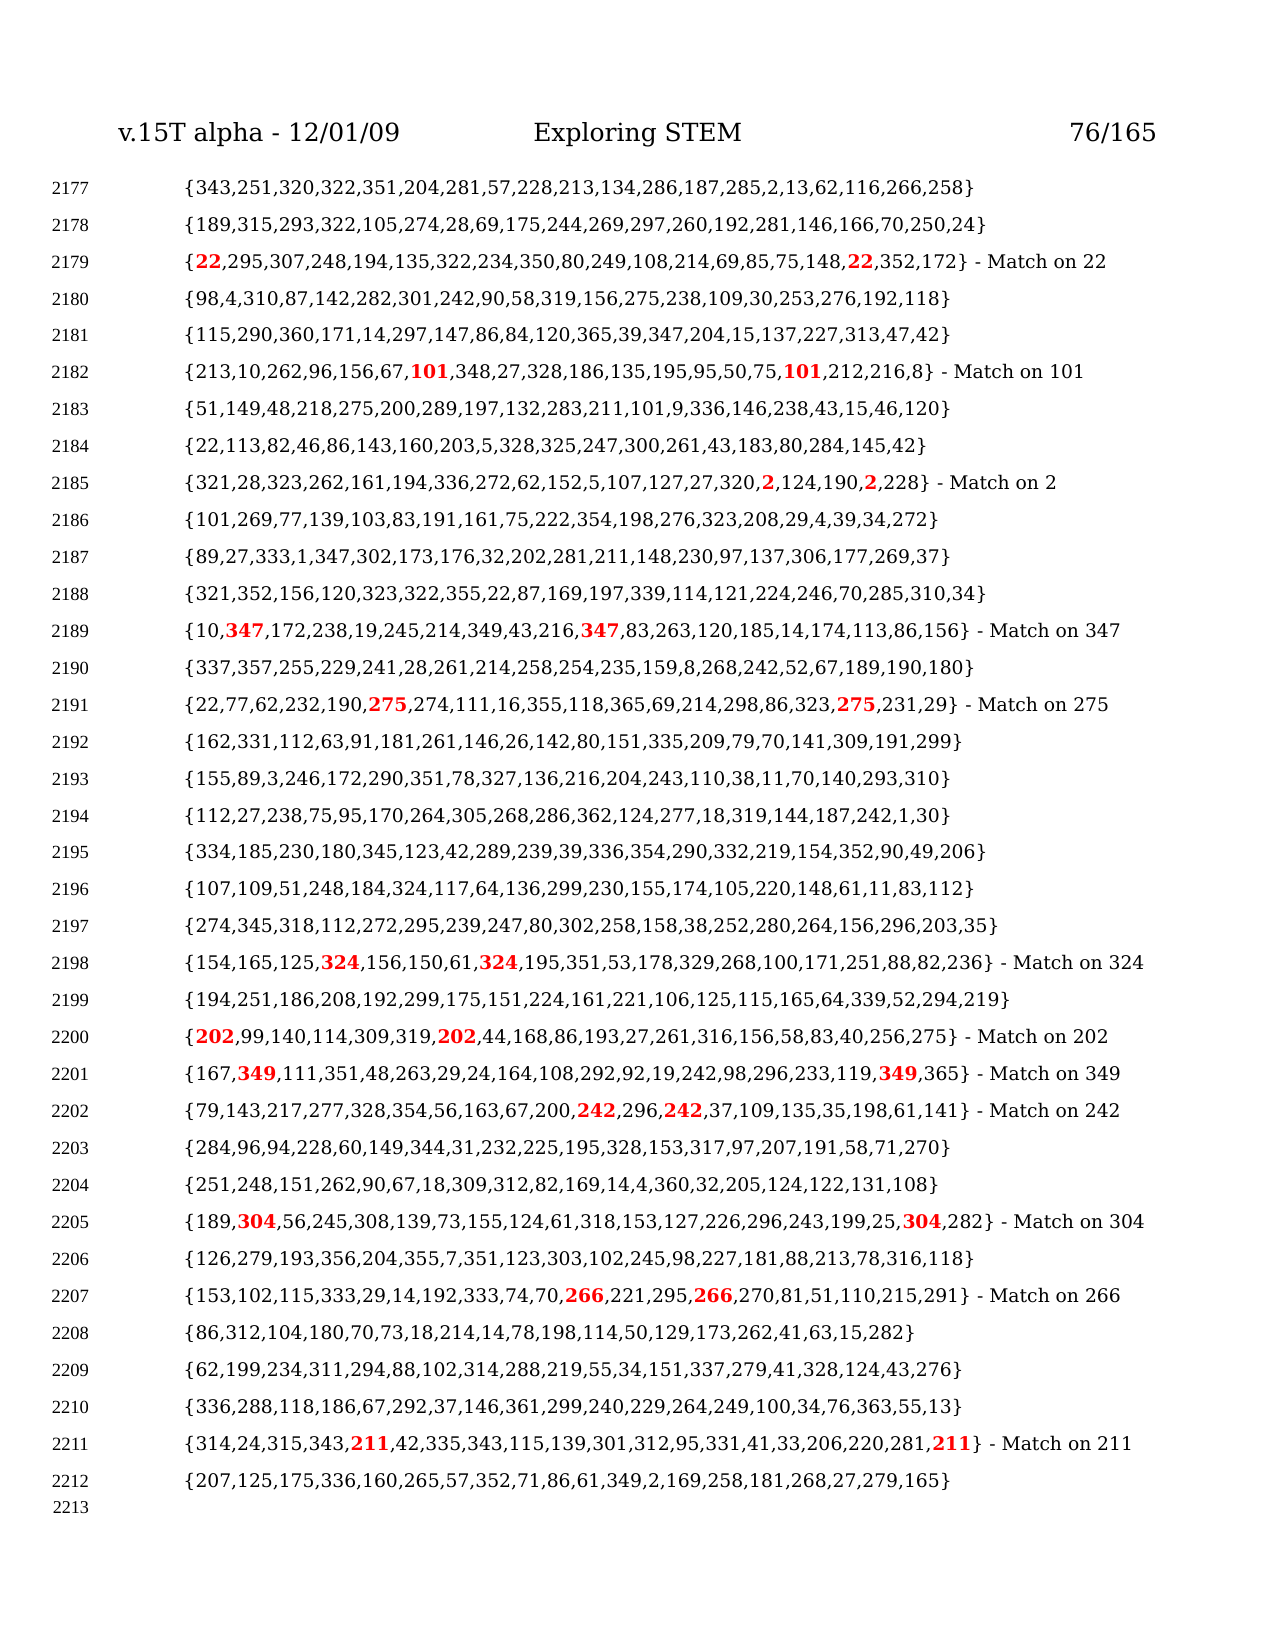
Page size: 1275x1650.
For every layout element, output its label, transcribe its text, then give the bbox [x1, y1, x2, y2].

text {336,288,118,186,67,292,37,146,361,299,240,229,264,249,100,34,76,363,55,13} [148, 1396, 1157, 1418]
text {22,113,82,46,86,143,160,203,5,328,325,247,300,261,43,183,80,284,145,42} [148, 435, 1157, 457]
text {98,4,310,87,142,282,301,242,90,58,319,156,275,238,109,30,253,276,192,118} [148, 288, 1157, 309]
text {202,99,140,114,309,319,202,44,168,86,193,27,261,316,156,58,83,40,256,275} - Match on 202 [148, 1026, 1157, 1048]
text {86,312,104,180,70,73,18,214,14,78,198,114,50,129,173,262,41,63,15,282} [148, 1322, 1157, 1344]
text {154,165,125,324,156,150,61,324,195,351,53,178,329,268,100,171,251,88,82,236} - Match on 324 [148, 952, 1157, 974]
text {51,149,48,218,275,200,289,197,132,283,211,101,9,336,146,238,43,15,46,120} [148, 398, 1157, 420]
text {189,304,56,245,308,139,73,155,124,61,318,153,127,226,296,243,199,25,304,282} - Match on 304 [148, 1211, 1157, 1233]
text {126,279,193,356,204,355,7,351,123,303,102,245,98,227,181,88,213,78,316,118} [148, 1248, 1157, 1270]
text {207,125,175,336,160,265,57,352,71,86,61,349,2,169,258,181,268,27,279,165} [148, 1470, 1157, 1492]
text {89,27,333,1,347,302,173,176,32,202,281,211,148,230,97,137,306,177,269,37} [148, 546, 1157, 568]
text {22,295,307,248,194,135,322,234,350,80,249,108,214,69,85,75,148,22,352,172} - Match on 22 [148, 251, 1157, 273]
text {79,143,217,277,328,354,56,163,67,200,242,296,242,37,109,135,35,198,61,141} - Match on 242 [148, 1100, 1157, 1122]
text {194,251,186,208,192,299,175,151,224,161,221,106,125,115,165,64,339,52,294,219} [148, 989, 1157, 1011]
text {334,185,230,180,345,123,42,289,239,39,336,354,290,332,219,154,352,90,49,206} [148, 842, 1157, 863]
text {62,199,234,311,294,88,102,314,288,219,55,34,151,337,279,41,328,124,43,276} [148, 1359, 1157, 1381]
text {155,89,3,246,172,290,351,78,327,136,216,204,243,110,38,11,70,140,293,310} [148, 768, 1157, 790]
text {343,251,320,322,351,204,281,57,228,213,134,286,187,285,2,13,62,116,266,258} [148, 177, 1157, 199]
text {321,28,323,262,161,194,336,272,62,152,5,107,127,27,320,2,124,190,2,228} - Match on 2 [148, 472, 1157, 494]
text {274,345,318,112,272,295,239,247,80,302,258,158,38,252,280,264,156,296,203,35} [148, 915, 1157, 937]
text {101,269,77,139,103,83,191,161,75,222,354,198,276,323,208,29,4,39,34,272} [148, 509, 1157, 531]
text {115,290,360,171,14,297,147,86,84,120,365,39,347,204,15,137,227,313,47,42} [148, 324, 1157, 346]
text {189,315,293,322,105,274,28,69,175,244,269,297,260,192,281,146,166,70,250,24} [148, 214, 1157, 236]
text {112,27,238,75,95,170,264,305,268,286,362,124,277,18,319,144,187,242,1,30} [148, 805, 1157, 827]
text {153,102,115,333,29,14,192,333,74,70,266,221,295,266,270,81,51,110,215,291} - Match on 266 [148, 1285, 1157, 1307]
text {337,357,255,229,241,28,261,214,258,254,235,159,8,268,242,52,67,189,190,180} [148, 657, 1157, 679]
text {284,96,94,228,60,149,344,31,232,225,195,328,153,317,97,207,191,58,71,270} [148, 1137, 1157, 1159]
text {213,10,262,96,156,67,101,348,27,328,186,135,195,95,50,75,101,212,216,8} - Match on 101 [148, 361, 1157, 383]
text {251,248,151,262,90,67,18,309,312,82,169,14,4,360,32,205,124,122,131,108} [148, 1174, 1157, 1196]
text {107,109,51,248,184,324,117,64,136,299,230,155,174,105,220,148,61,11,83,112} [148, 878, 1157, 900]
text {22,77,62,232,190,275,274,111,16,355,118,365,69,214,298,86,323,275,231,29} - Match on 275 [148, 694, 1157, 716]
text {321,352,156,120,323,322,355,22,87,169,197,339,114,121,224,246,70,285,310,34} [148, 583, 1157, 605]
text {10,347,172,238,19,245,214,349,43,216,347,83,263,120,185,14,174,113,86,156} - Match on 347 [148, 620, 1157, 642]
text {314,24,315,343,211,42,335,343,115,139,301,312,95,331,41,33,206,220,281,211} - Match on 211 [148, 1433, 1157, 1455]
text {167,349,111,351,48,263,29,24,164,108,292,92,19,242,98,296,233,119,349,365} - Match on 349 [148, 1063, 1157, 1085]
text {162,331,112,63,91,181,261,146,26,142,80,151,335,209,79,70,141,309,191,299} [148, 731, 1157, 753]
